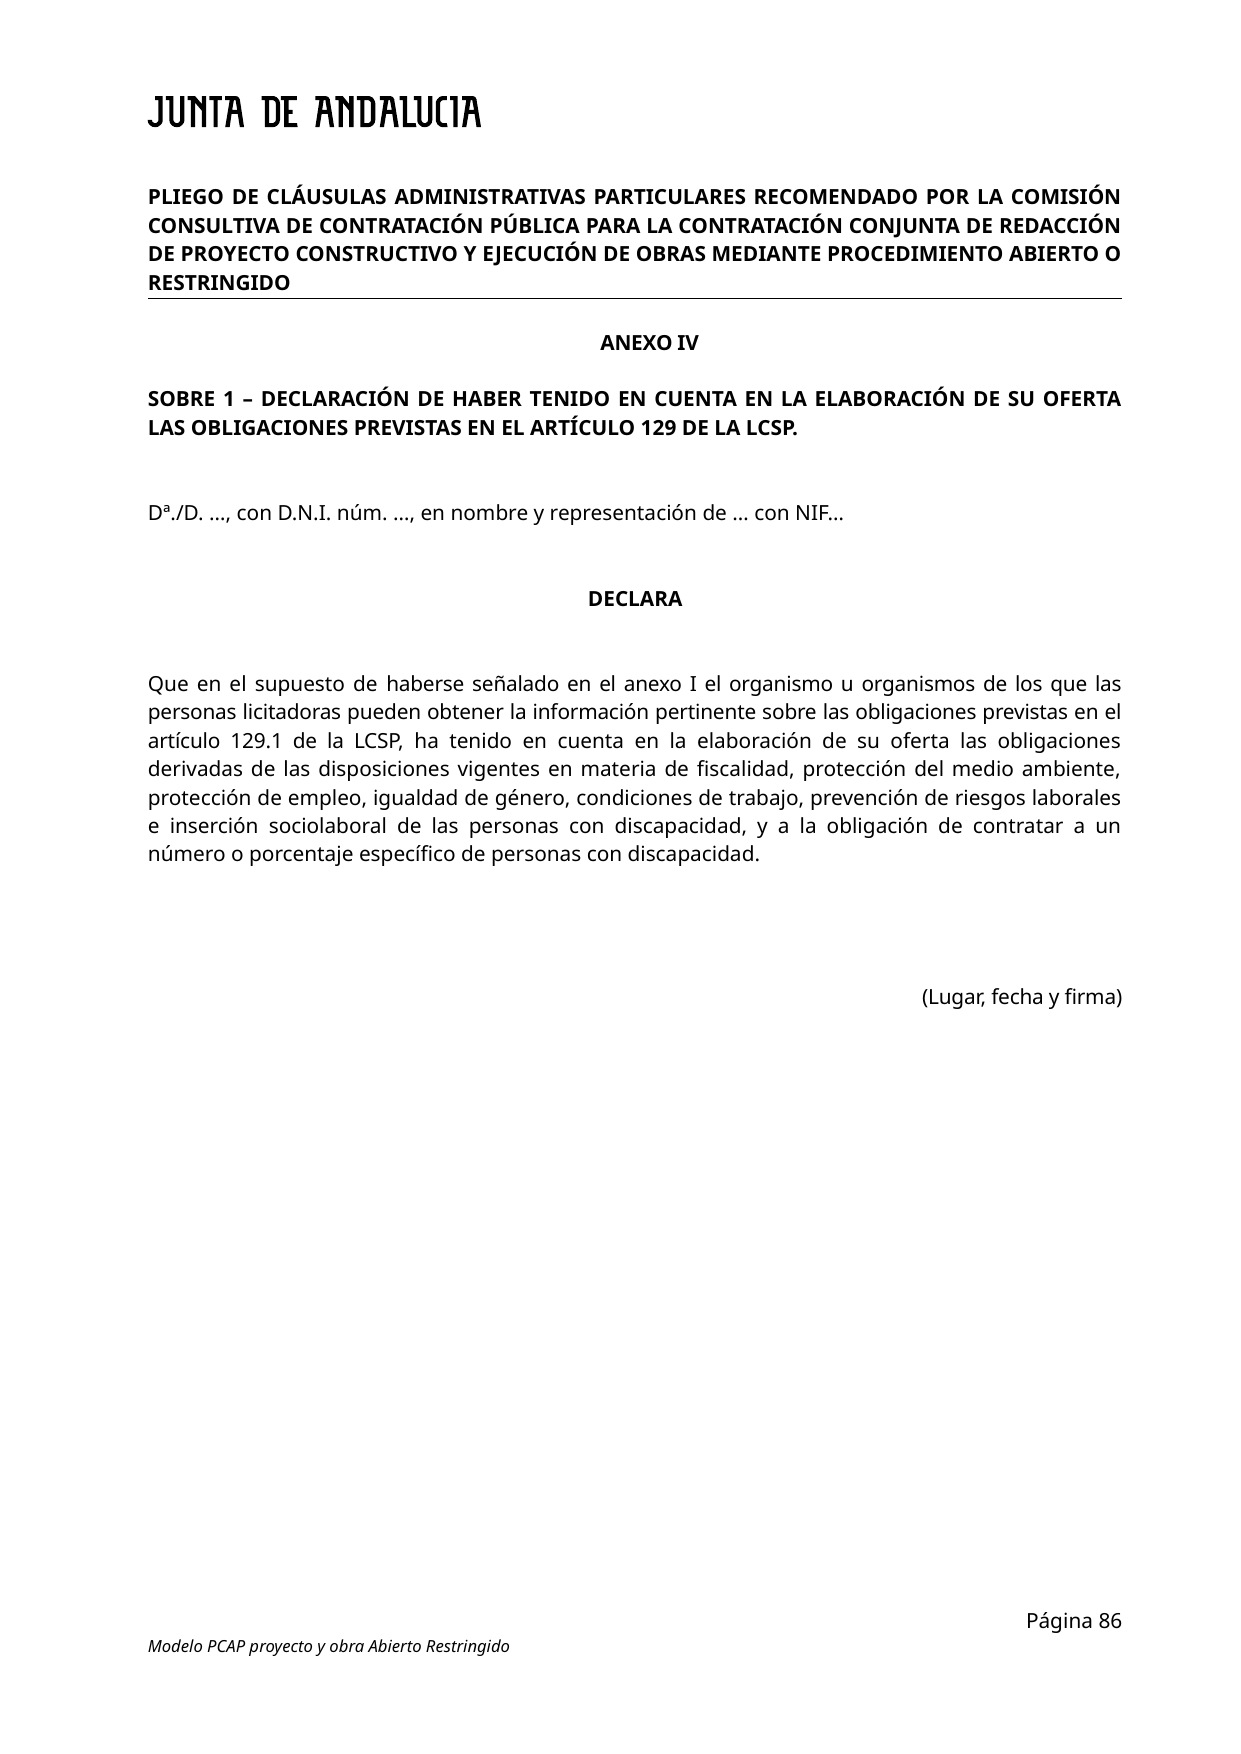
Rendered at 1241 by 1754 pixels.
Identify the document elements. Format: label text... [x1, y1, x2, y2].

text PLIEGO DE CLÁUSULAS ADMINISTRATIVAS PARTICULARES RECOMENDADO POR LA COMISIÓN CONSULTIVA DE CONTRATACIÓN PÚBLICA PARA LA CONTRATACIÓN CONJUNTA DE REDACCIÓN DE PROYECTO CONSTRUCTIVO Y EJECUCIÓN DE OBRAS MEDIANTE PROCEDIMIENTO ABIERTO O RESTRINGIDO [148, 182, 1122, 298]
text (Lugar, fecha y firma) [811, 982, 1122, 1010]
text Que en el supuesto de haberse señalado en el anexo I el organismo u organismos de los que las personas licitadoras pueden obtener la información pertinente sobre las obligaciones previstas en el artículo 129.1 de la LCSP, ha tenido en cuenta en la elaboración de su oferta las obligaciones derivadas de las disposiciones vigentes en materia de fiscalidad, protección del medio ambiente, protección de empleo, igualdad de género, condiciones de trabajo, prevención de riesgos laborales e inserción sociolaboral de las personas con discapacidad, y a la obligación de contratar a un número o porcentaje específico de personas con discapacidad. [148, 669, 1122, 868]
text DECLARA [148, 584, 1122, 612]
subtitle SOBRE 1 – DECLARACIÓN DE HABER TENIDO EN CUENTA EN LA ELABORACIÓN DE SU OFERTA LAS OBLIGACIONES PREVISTAS EN EL ARTÍCULO 129 DE LA LCSP. [148, 384, 1122, 441]
text Dª./D. …, con D.N.I. núm. …, en nombre y representación de … con NIF… [148, 498, 1122, 527]
text ANEXO IV [177, 328, 1122, 356]
